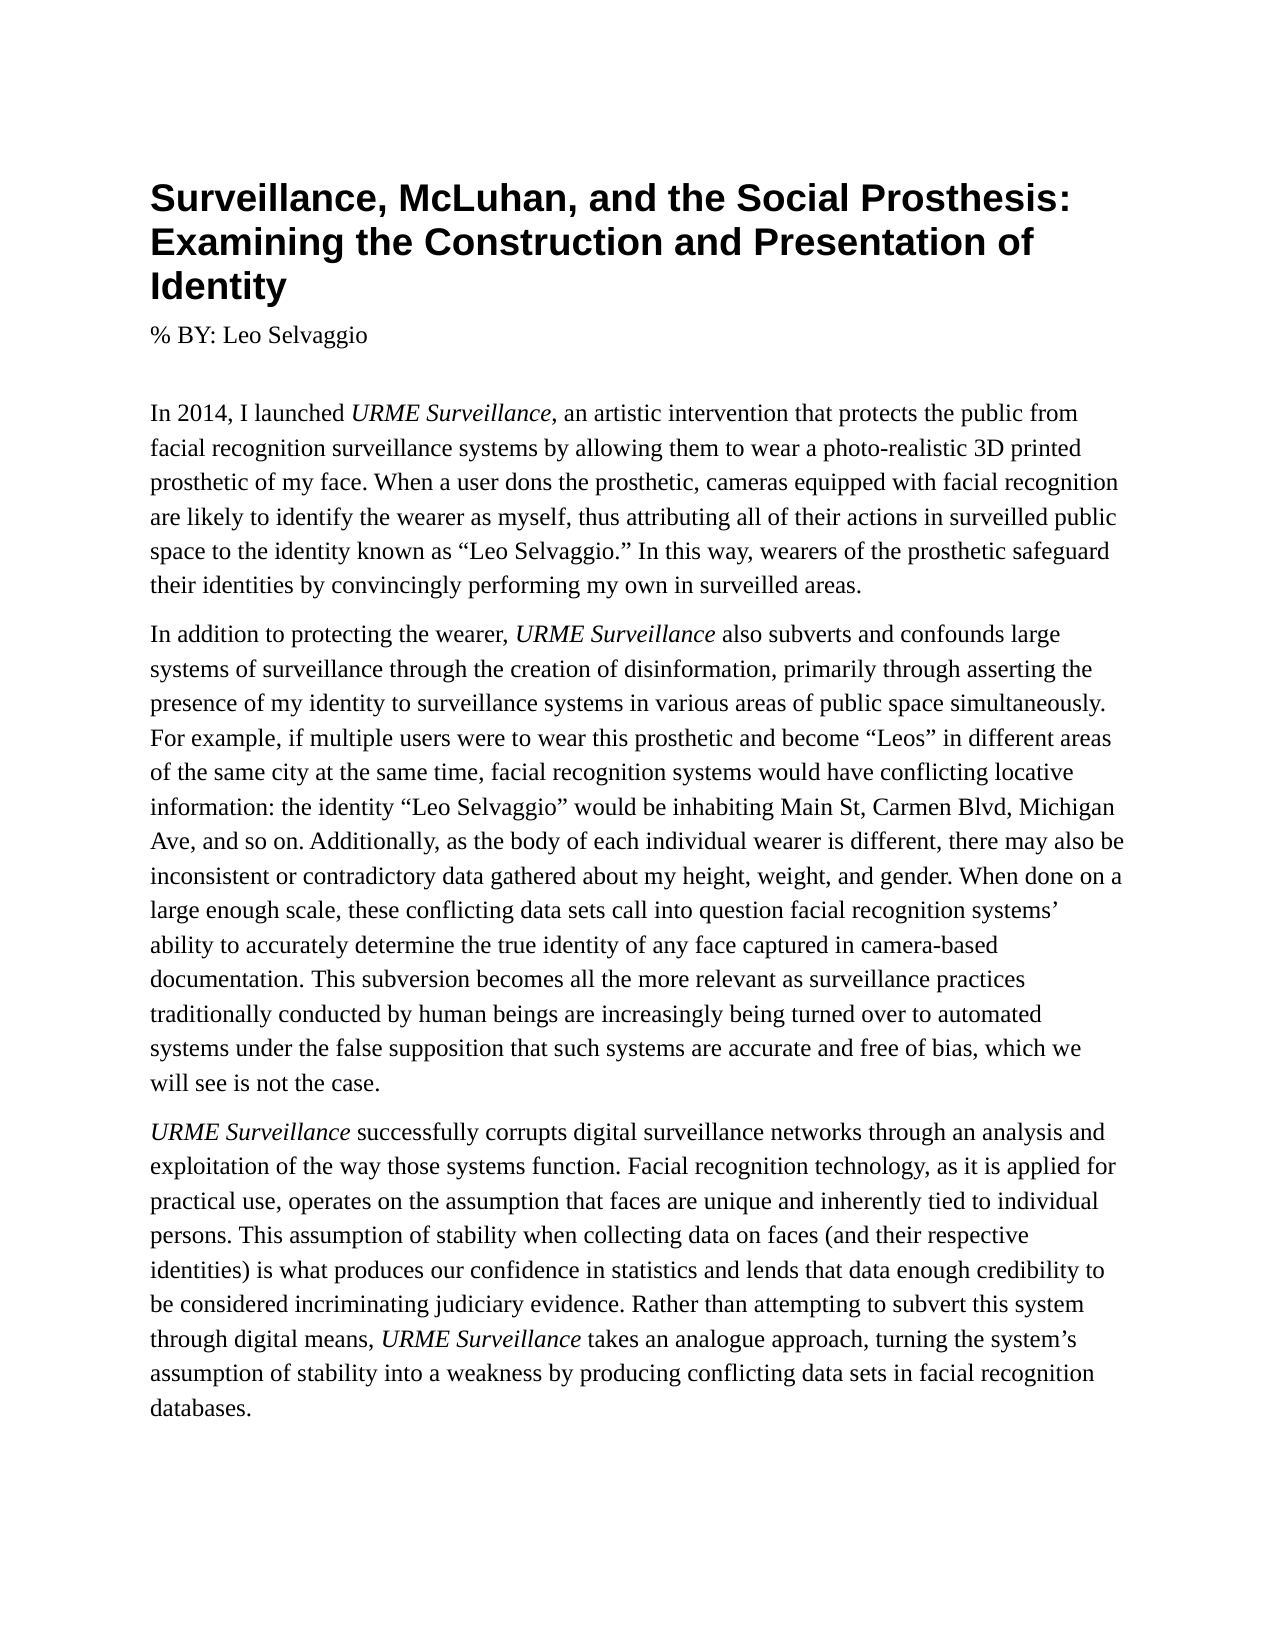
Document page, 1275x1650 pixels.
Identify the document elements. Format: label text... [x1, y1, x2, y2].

text In addition to protecting the wearer, URME Surveillance also subverts and confounds large systems of surveillance through the creation of disinformation, primarily through asserting the presence of my identity to surveillance systems in various areas of public space simultaneously. For example, if multiple users were to wear this prosthetic and become “Leos” in different areas of the same city at the same time, facial recognition systems would have conflicting locative information: the identity “Leo Selvaggio” would be inhabiting Main St, Carmen Blvd, Michigan Ave, and so on. Additionally, as the body of each individual wearer is different, there may also be inconsistent or contradictory data gathered about my height, weight, and gender. When done on a large enough scale, these conflicting data sets call into question facial recognition systems’ ability to accurately determine the true identity of any face captured in camera-based documentation. This subversion becomes all the more relevant as surveillance practices traditionally conducted by human beings are increasingly being turned over to automated systems under the false supposition that such systems are accurate and free of bias, which we will see is not the case. [150, 619, 1125, 1097]
text URME Surveillance successfully corrupts digital surveillance networks through an analysis and exploitation of the way those systems function. Facial recognition technology, as it is applied for practical use, operates on the assumption that faces are unique and inherently tied to individual persons. This assumption of stability when collecting data on faces (and their respective identities) is what produces our confidence in statistics and lends that data enough credibility to be considered incriminating judiciary evidence. Rather than attempting to subvert this system through digital means, URME Surveillance takes an analogue approach, turning the system’s assumption of stability into a weakness by producing conflicting data sets in facial recognition databases. [150, 1117, 1125, 1421]
subtitle Surveillance, McLuhan, and the Social Prosthesis: Examining the Construction and Presentation of Identity [150, 175, 1125, 308]
text % BY: Leo Selvaggio [150, 320, 1125, 349]
text In 2014, I launched URME Surveillance, an artistic intervention that protects the public from facial recognition surveillance systems by allowing them to wear a photo-realistic 3D printed prosthetic of my face. When a user dons the prosthetic, cameras equipped with facial recognition are likely to identify the wearer as myself, thus attributing all of their actions in surveilled public space to the identity known as “Leo Selvaggio.” In this way, wearers of the prosthetic safeguard their identities by convincingly performing my own in surveilled areas. [150, 398, 1125, 599]
